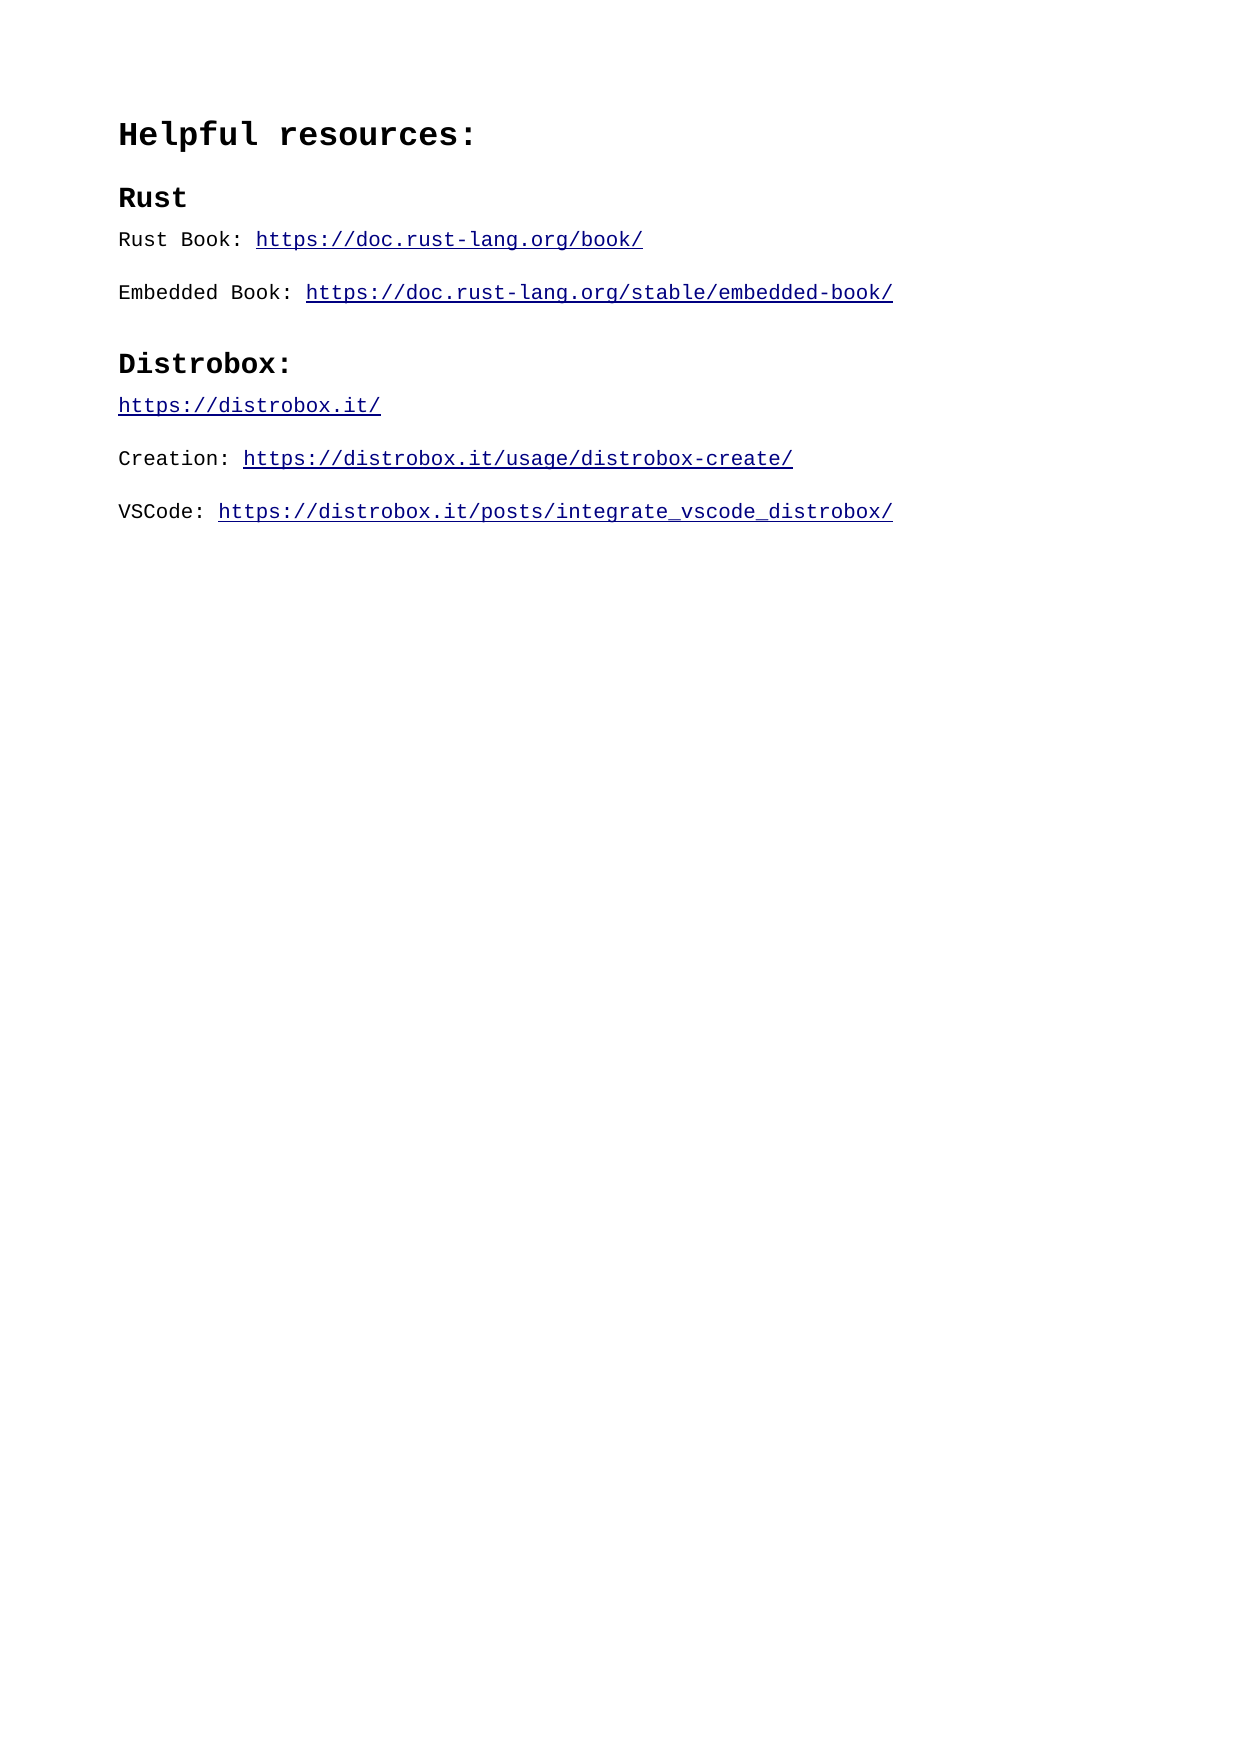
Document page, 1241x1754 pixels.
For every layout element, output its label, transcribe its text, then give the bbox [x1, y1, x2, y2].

subtitle Distrobox: [118, 349, 1122, 382]
text Creation: https://distrobox.it/usage/distrobox-create/ [118, 448, 1122, 472]
subtitle Helpful resources: [118, 118, 1122, 156]
text Embedded Book: https://doc.rust-lang.org/stable/embedded-book/ [118, 282, 1122, 305]
text https://distrobox.it/ [118, 395, 1122, 418]
text VSCode: https://distrobox.it/posts/integrate_vscode_distrobox/ [118, 501, 1122, 525]
text Rust Book: https://doc.rust-lang.org/book/ [118, 228, 1122, 252]
subtitle Rust [118, 183, 1122, 216]
